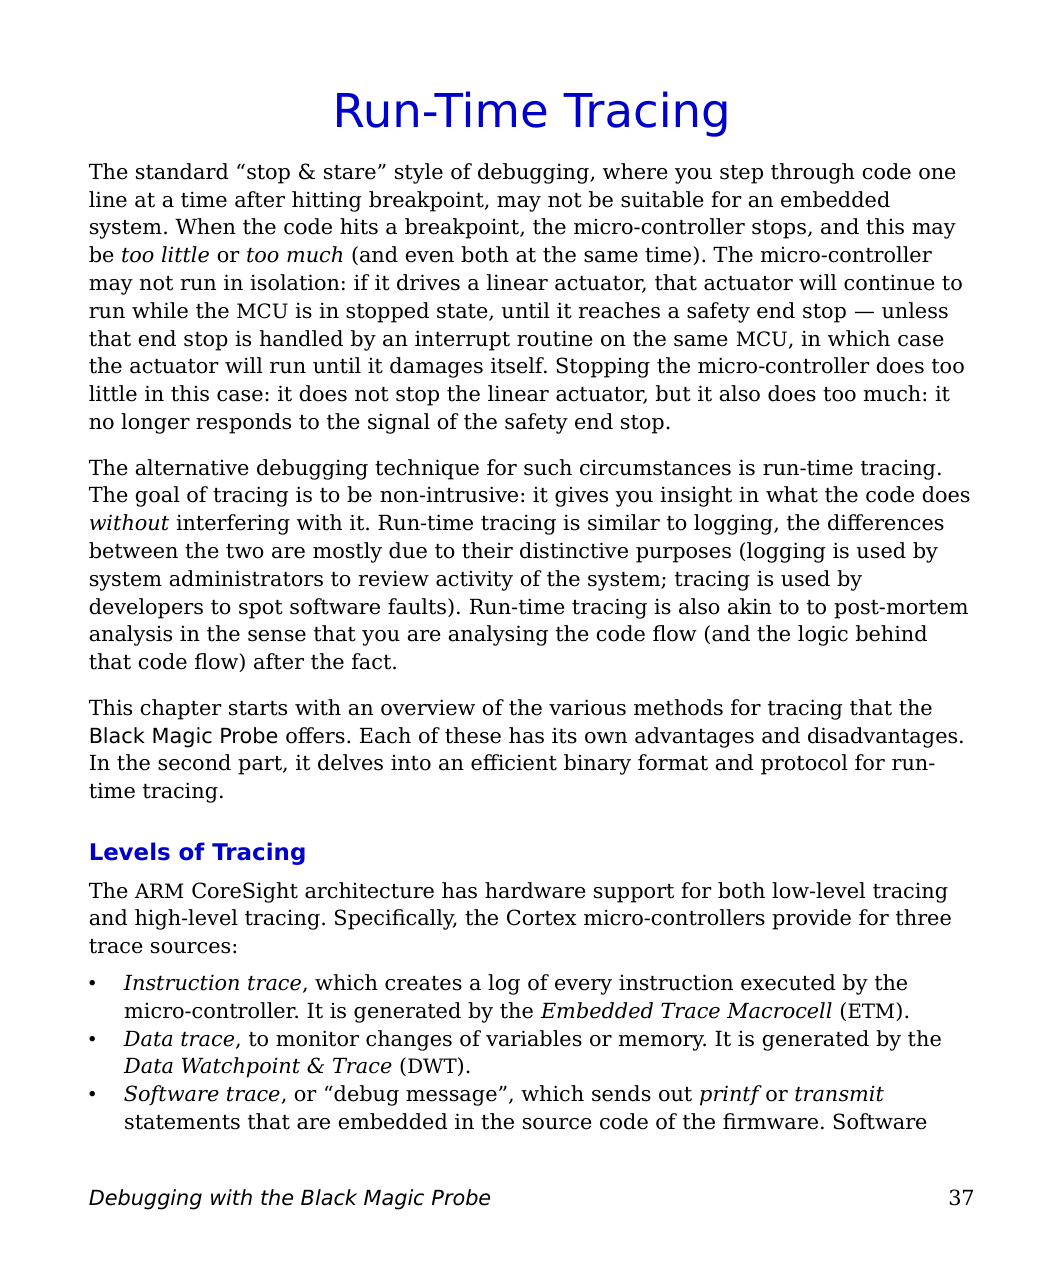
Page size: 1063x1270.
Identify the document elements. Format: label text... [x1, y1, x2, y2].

subtitle Levels of Tracing [88, 839, 974, 866]
text The alternative debugging technique for such circumstances is run-time tracing. The goal of tracing is to be non-intrusive: it gives you insight in what the code does without interfering with it. Run-time tracing is similar to logging, the differences between the two are mostly due to their distinctive purposes (logging is used by system administrators to review activity of the system; tracing is used by developers to spot software faults). Run-time tracing is also akin to to post-mortem analysis in the sense that you are analysing the code flow (and the logic behind that code flow) after the fact. [88, 456, 974, 674]
text The ARM CoreSight architecture has hardware support for both low-level tracing and high-level tracing. Specifically, the Cortex micro-controllers provide for three trace sources: [88, 879, 974, 958]
text This chapter starts with an overview of the various methods for tracing that the Black Magic Probe offers. Each of these has its own advantages and disadvantages. In the second part, it delves into an efficient binary format and protocol for run-time tracing. [88, 696, 974, 803]
list Software trace, or “debug message”, which sends out printf or transmit statements that are embedded in the source code of the firmware. Software [88, 1082, 974, 1134]
list Data trace, to monitor changes of variables or memory. It is generated by the Data Watchpoint & Trace (DWT). [88, 1027, 974, 1079]
list Instruction trace, which creates a log of every instruction executed by the micro-controller. It is generated by the Embedded Trace Macrocell (ETM). [88, 971, 974, 1023]
subtitle Run-Time Tracing [88, 84, 974, 138]
text The standard “stop & stare” style of debugging, where you step through code one line at a time after hitting breakpoint, may not be suitable for an embedded system. When the code hits a breakpoint, the micro-controller stops, and this may be too little or too much (and even both at the same time). The micro-controller may not run in isolation: if it drives a linear actuator, that actuator will continue to run while the MCU is in stopped state, until it reaches a safety end stop — unless that end stop is handled by an interrupt routine on the same MCU, in which case the actuator will run until it damages itself. Stopping the micro-controller does too little in this case: it does not stop the linear actuator, but it also does too much: it no longer responds to the signal of the safety end stop. [88, 160, 974, 434]
